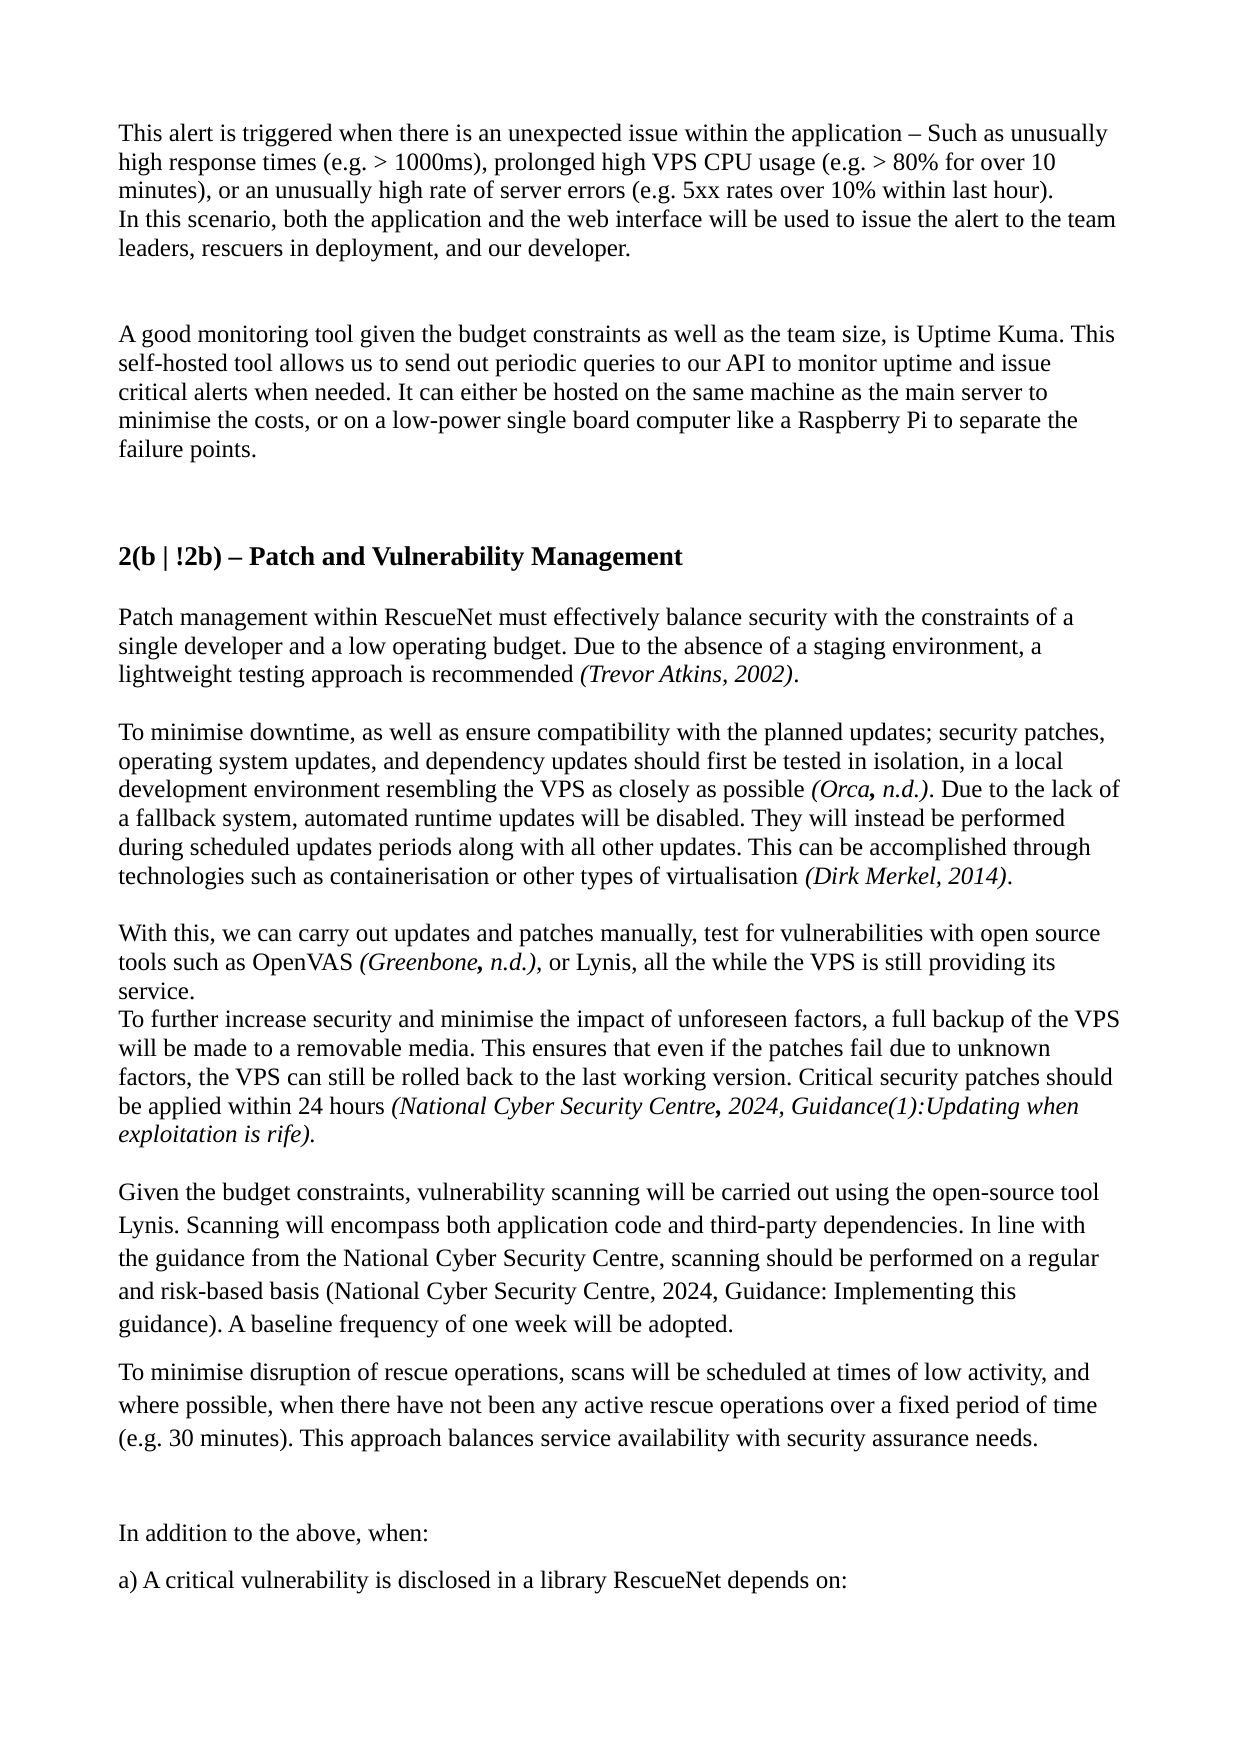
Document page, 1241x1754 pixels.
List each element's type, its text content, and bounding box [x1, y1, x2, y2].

text To further increase security and minimise the impact of unforeseen factors, a full backup of the VPS will be made to a removable media. This ensures that even if the patches fail due to unknown factors, the VPS can still be rolled back to the last working version. Critical security patches should be applied within 24 hours (National Cyber Security Centre, 2024, Guidance(1):Updating when exploitation is rife). [118, 1004, 1122, 1148]
text Patch management within RescueNet must effectively balance security with the constraints of a single developer and a low operating budget. Due to the absence of a staging environment, a lightweight testing approach is recommended (Trevor Atkins, 2002). [118, 602, 1122, 688]
text Given the budget constraints, vulnerability scanning will be carried out using the open-source tool Lynis. Scanning will encompass both application code and third-party dependencies. In line with the guidance from the National Cyber Security Centre, scanning should be performed on a regular and risk-based basis (National Cyber Security Centre, 2024, Guidance: Implementing this guidance). A baseline frequency of one week will be adopted. [118, 1177, 1122, 1338]
text To minimise downtime, as well as ensure compatibility with the planned updates; security patches, operating system updates, and dependency updates should first be tested in isolation, in a local development environment resembling the VPS as closely as possible (Orca, n.d.). Due to the lack of a fallback system, automated runtime updates will be disabled. They will instead be performed during scheduled updates periods along with all other updates. This can be accomplished through technologies such as containerisation or other types of virtualisation (Dirk Merkel, 2014). [118, 717, 1122, 889]
text In addition to the above, when: [118, 1518, 1122, 1547]
text 2(b | !2b) – Patch and Vulnerability Management [118, 540, 1122, 571]
text This alert is triggered when there is an unexpected issue within the application – Such as unusually high response times (e.g. > 1000ms), prolonged high VPS CPU usage (e.g. > 80% for over 10 minutes), or an unusually high rate of server errors (e.g. 5xx rates over 10% within last hour). [118, 118, 1122, 204]
text A good monitoring tool given the budget constraints as well as the team size, is Uptime Kuma. This self-hosted tool allows us to send out periodic queries to our API to monitor uptime and issue critical alerts when needed. It can either be hosted on the same machine as the main server to minimise the costs, or on a low-power single board computer like a Raspberry Pi to separate the failure points. [118, 319, 1122, 463]
text With this, we can carry out updates and patches manually, test for vulnerabilities with open source tools such as OpenVAS (Greenbone, n.d.), or Lynis, all the while the VPS is still providing its service. [118, 918, 1122, 1004]
text To minimise disruption of rescue operations, scans will be scheduled at times of low activity, and where possible, when there have not been any active rescue operations over a fixed period of time (e.g. 30 minutes). This approach balances service availability with security assurance needs. [118, 1357, 1122, 1452]
text In this scenario, both the application and the web interface will be used to issue the alert to the team leaders, rescuers in deployment, and our developer. [118, 204, 1122, 262]
text a) A critical vulnerability is disclosed in a library RescueNet depends on: [118, 1566, 1122, 1594]
